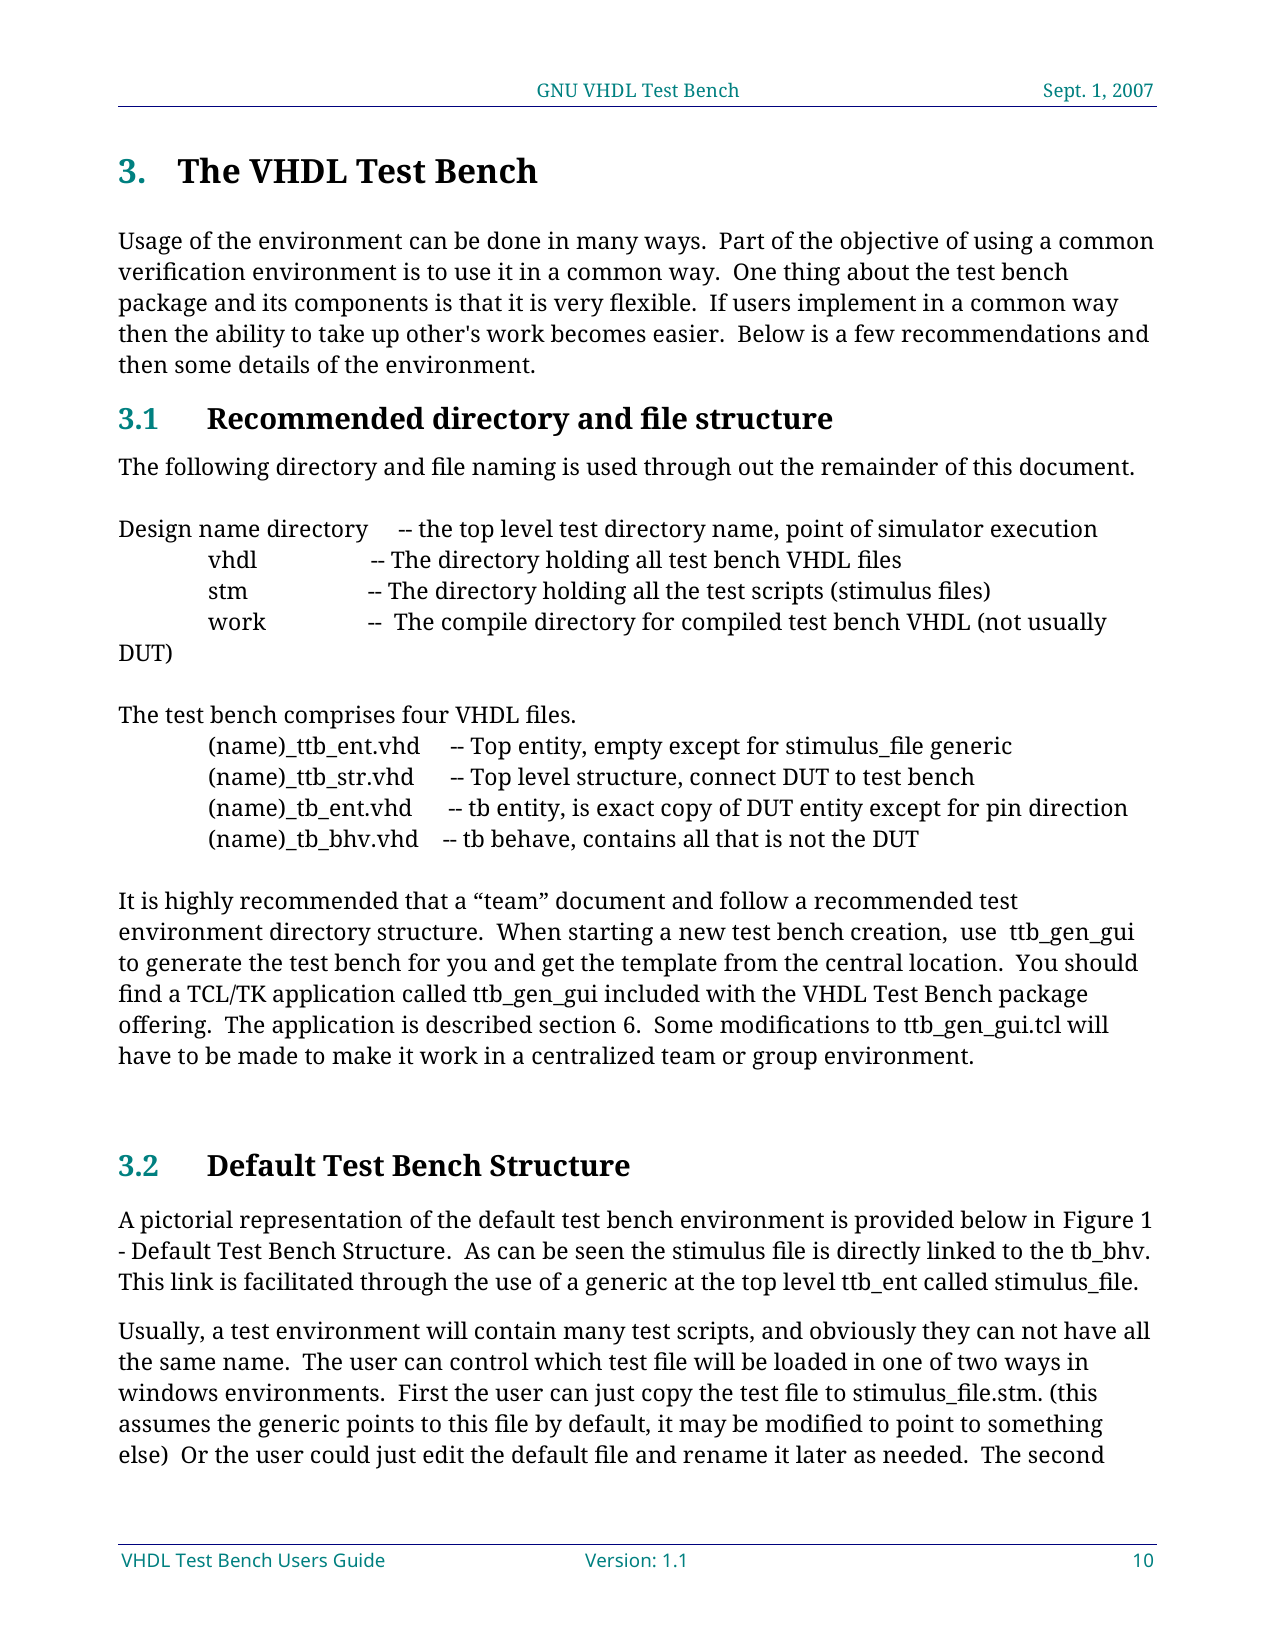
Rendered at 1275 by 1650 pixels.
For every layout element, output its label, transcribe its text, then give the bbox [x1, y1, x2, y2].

text (name)_ttb_str.vhd -- Top level structure, connect DUT to test bench [118, 761, 1157, 792]
text (name)_ttb_ent.vhd -- Top entity, empty except for stimulus_file generic [118, 730, 1157, 761]
text (name)_tb_bhv.vhd -- tb behave, contains all that is not the DUT [118, 823, 1157, 854]
text Design name directory -- the top level test directory name, point of simulator execution [118, 512, 1157, 543]
text vhdl -- The directory holding all test bench VHDL files [118, 543, 1157, 574]
text A pictorial representation of the default test bench environment is provided below in Figure 1 - Default Test Bench Structure. As can be seen the stimulus file is directly linked to the tb_bhv. This link is facilitated through the use of a generic at the top level ttb_ent called stimulus_file. [118, 1204, 1157, 1297]
text It is highly recommended that a “team” document and follow a recommended test environment directory structure. When starting a new test bench creation, use ttb_gen_gui to generate the test bench for you and get the template from the central location. You should find a TCL/TK application called ttb_gen_gui included with the VHDL Test Bench package offering. The application is described section 6. Some modifications to ttb_gen_gui.tcl will have to be made to make it work in a centralized team or group environment. [118, 885, 1157, 1071]
text The test bench comprises four VHDL files. [118, 699, 1157, 730]
subtitle Default Test Bench Structure [118, 1146, 1157, 1185]
text work -- The compile directory for compiled test bench VHDL (not usually DUT) [118, 606, 1157, 668]
text Usage of the environment can be done in many ways. Part of the objective of using a common verification environment is to use it in a common way. One thing about the test bench package and its components is that it is very flexible. If users implement in a common way then the ability to take up other's work becomes easier. Below is a few recommendations and then some details of the environment. [118, 225, 1157, 380]
subtitle The VHDL Test Bench [118, 148, 1157, 194]
text stm -- The directory holding all the test scripts (stimulus files) [118, 574, 1157, 606]
text (name)_tb_ent.vhd -- tb entity, is exact copy of DUT entity except for pin direction [118, 792, 1157, 823]
text The following directory and file naming is used through out the remainder of this document. [118, 450, 1157, 481]
subtitle Recommended directory and file structure [118, 398, 1157, 438]
text Usually, a test environment will contain many test scripts, and obviously they can not have all the same name. The user can control which test file will be loaded in one of two ways in windows environments. First the user can just copy the test file to stimulus_file.stm. (this assumes the generic points to this file by default, it may be modified to point to something else) Or the user could just edit the default file and rename it later as needed. The second [118, 1315, 1157, 1471]
